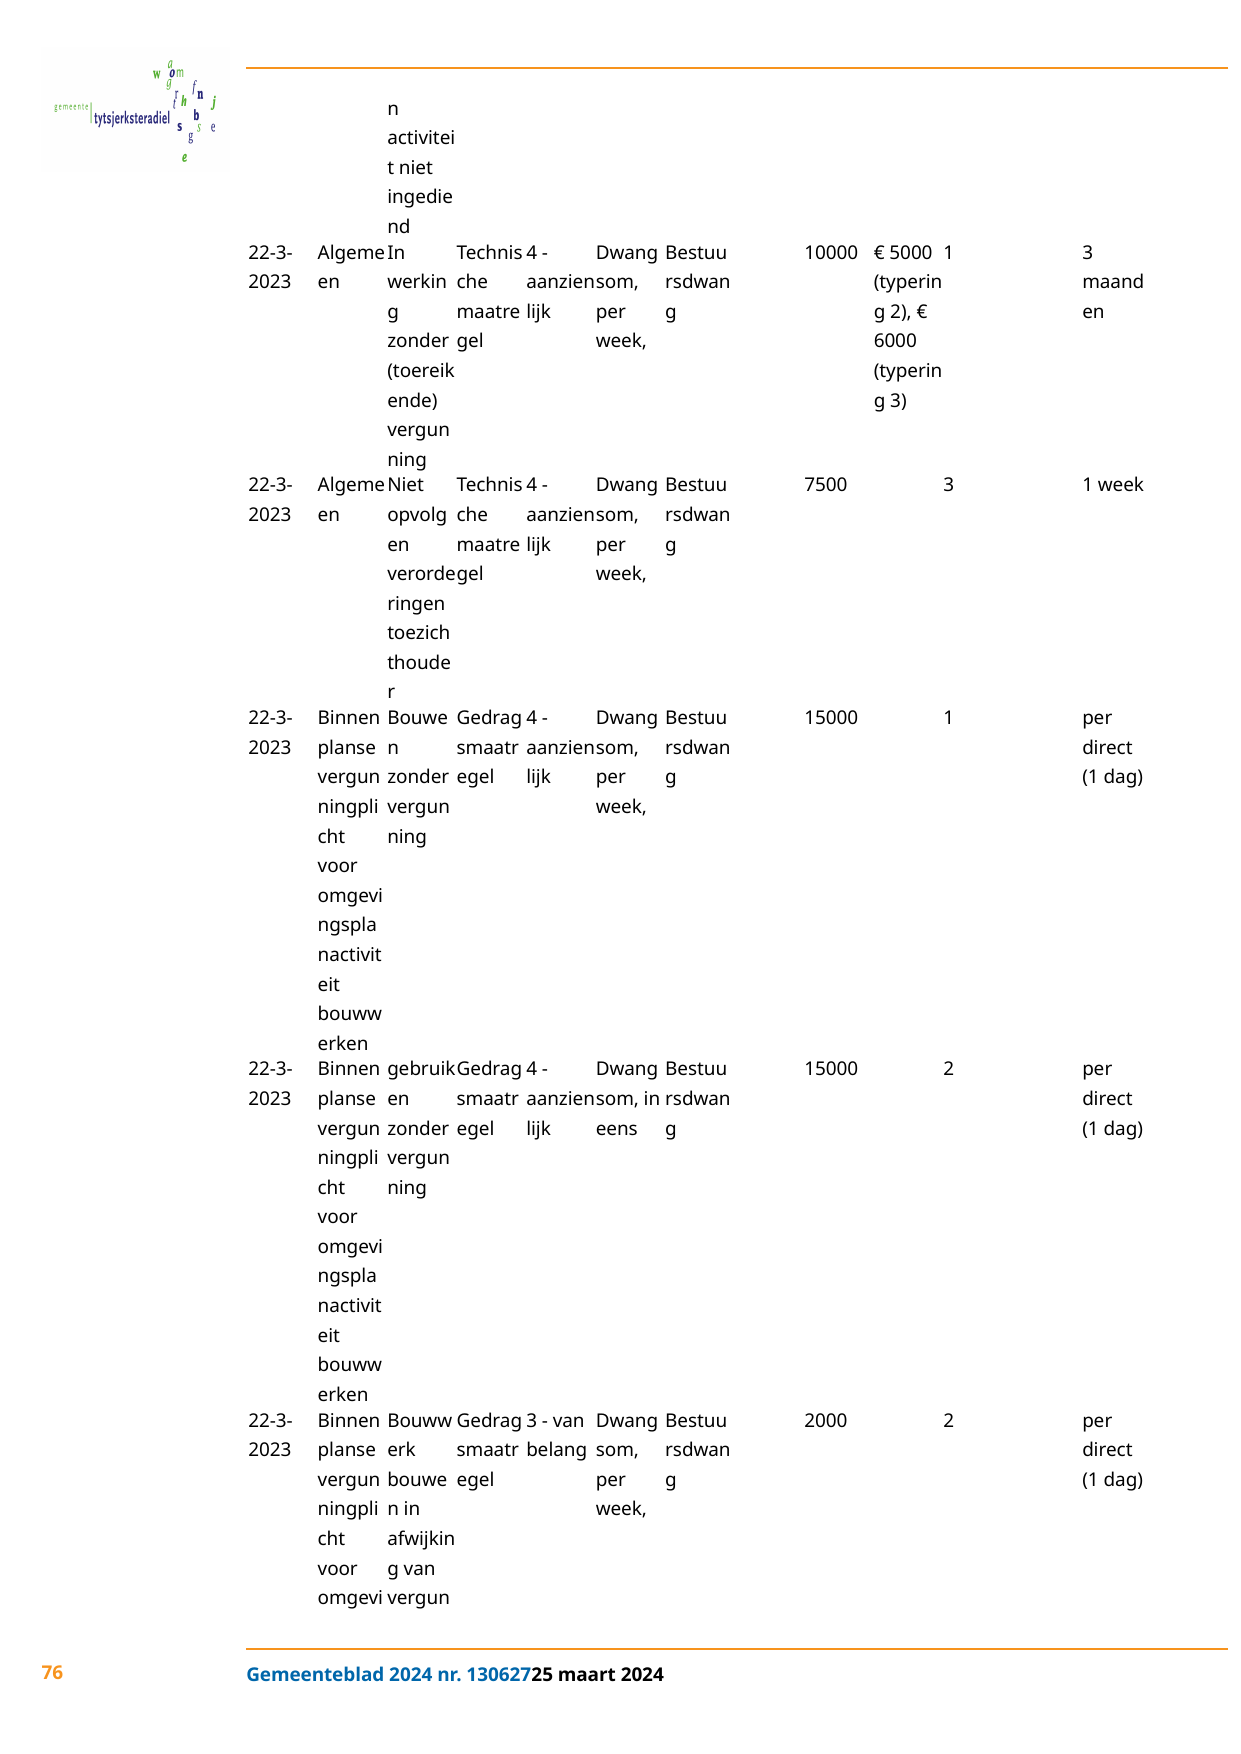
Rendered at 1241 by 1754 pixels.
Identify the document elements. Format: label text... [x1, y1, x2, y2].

table_cell Binnenplanse vergunningplicht voor omgevingsplanactiviteit bouwwerken [318, 705, 387, 1056]
table_cell [735, 472, 804, 704]
table_cell [874, 705, 943, 1056]
table_cell [943, 95, 1013, 239]
table_cell [874, 1056, 943, 1407]
table_cell Gedragsmaatregel [456, 1407, 526, 1610]
table_cell 1 week [1082, 472, 1152, 704]
table_cell [596, 95, 665, 239]
table_cell 2 [943, 1056, 1013, 1407]
table_cell Gedragsmaatregel [456, 1056, 526, 1407]
table_cell 22-3-2023 [248, 705, 317, 1056]
table_cell 3 - van belang [526, 1407, 596, 1610]
table_cell 15000 [804, 705, 873, 1056]
table_cell per direct (1 dag) [1082, 1407, 1152, 1610]
table_cell [318, 95, 387, 239]
table_cell Dwangsom, per week, [596, 239, 665, 472]
table_cell [1013, 1407, 1082, 1610]
table_cell Bestuursdwang [665, 239, 734, 472]
table_cell [735, 705, 804, 1056]
table_cell Gedragsmaatregel [456, 705, 526, 1056]
table_cell gebruiken zonder vergunning [387, 1056, 456, 1407]
table_cell [1082, 95, 1152, 239]
table_cell 22-3-2023 [248, 1056, 317, 1407]
table_cell Binnenplanse vergunningplicht voor omgevingsplanactiviteit bouwwerken [318, 1056, 387, 1407]
table_cell [1013, 239, 1082, 472]
table_cell 1 [943, 705, 1013, 1056]
table_cell 7500 [804, 472, 873, 704]
table_cell Dwangsom, in eens [596, 1056, 665, 1407]
table_cell [874, 95, 943, 239]
table_cell [665, 95, 734, 239]
table_cell Bestuursdwang [665, 472, 734, 704]
table_cell In werking zonder (toereikende) vergunning [387, 239, 456, 472]
table_cell [1013, 1056, 1082, 1407]
table_cell [804, 95, 873, 239]
table_cell 2000 [804, 1407, 873, 1610]
table_cell 15000 [804, 1056, 873, 1407]
table_cell Bestuursdwang [665, 705, 734, 1056]
table_cell per direct (1 dag) [1082, 1056, 1152, 1407]
table_cell 22-3-2023 [248, 1407, 317, 1610]
table_cell Technische maatregel [456, 472, 526, 704]
table_cell Niet opvolgen verorderingen toezichthouder [387, 472, 456, 704]
table_cell Bestuursdwang [665, 1407, 734, 1610]
table_cell Binnenplanse vergunningplicht voor omgevi [318, 1407, 387, 1610]
table_cell [1013, 705, 1082, 1056]
table_cell [874, 472, 943, 704]
table_cell Dwangsom, per week, [596, 705, 665, 1056]
table_cell 3 maanden [1082, 239, 1152, 472]
table_cell [526, 95, 596, 239]
table_cell Technische maatregel [456, 239, 526, 472]
table_cell 4 - aanzienlijk [526, 472, 596, 704]
table_cell Bestuursdwang [665, 1056, 734, 1407]
table_cell 22-3-2023 [248, 239, 317, 472]
table_cell n activiteit niet ingediend [387, 95, 456, 239]
table_cell € 5000 (typering 2), € 6000 (typering 3) [874, 239, 943, 472]
table_cell [1013, 95, 1082, 239]
table_cell [1013, 472, 1082, 704]
table_cell 4 - aanzienlijk [526, 1056, 596, 1407]
table_cell Bouwwerk bouwen in afwijking van vergun [387, 1407, 456, 1610]
table_cell [248, 95, 317, 239]
table_cell 4 - aanzienlijk [526, 239, 596, 472]
table_cell Dwangsom, per week, [596, 472, 665, 704]
table_cell Algemeen [318, 239, 387, 472]
table_cell 1 [943, 239, 1013, 472]
table_cell 4 - aanzienlijk [526, 705, 596, 1056]
table_cell [735, 1056, 804, 1407]
table_cell [735, 1407, 804, 1610]
table_cell 3 [943, 472, 1013, 704]
table_cell [735, 239, 804, 472]
table_cell [874, 1407, 943, 1610]
table_cell 22-3-2023 [248, 472, 317, 704]
table_cell Bouwen zonder vergunning [387, 705, 456, 1056]
table_cell [456, 95, 526, 239]
table_cell Algemeen [318, 472, 387, 704]
table_cell 10000 [804, 239, 873, 472]
table_cell per direct (1 dag) [1082, 705, 1152, 1056]
table_cell Dwangsom, per week, [596, 1407, 665, 1610]
picture [41, 47, 231, 172]
table_cell [735, 95, 804, 239]
table_cell 2 [943, 1407, 1013, 1610]
